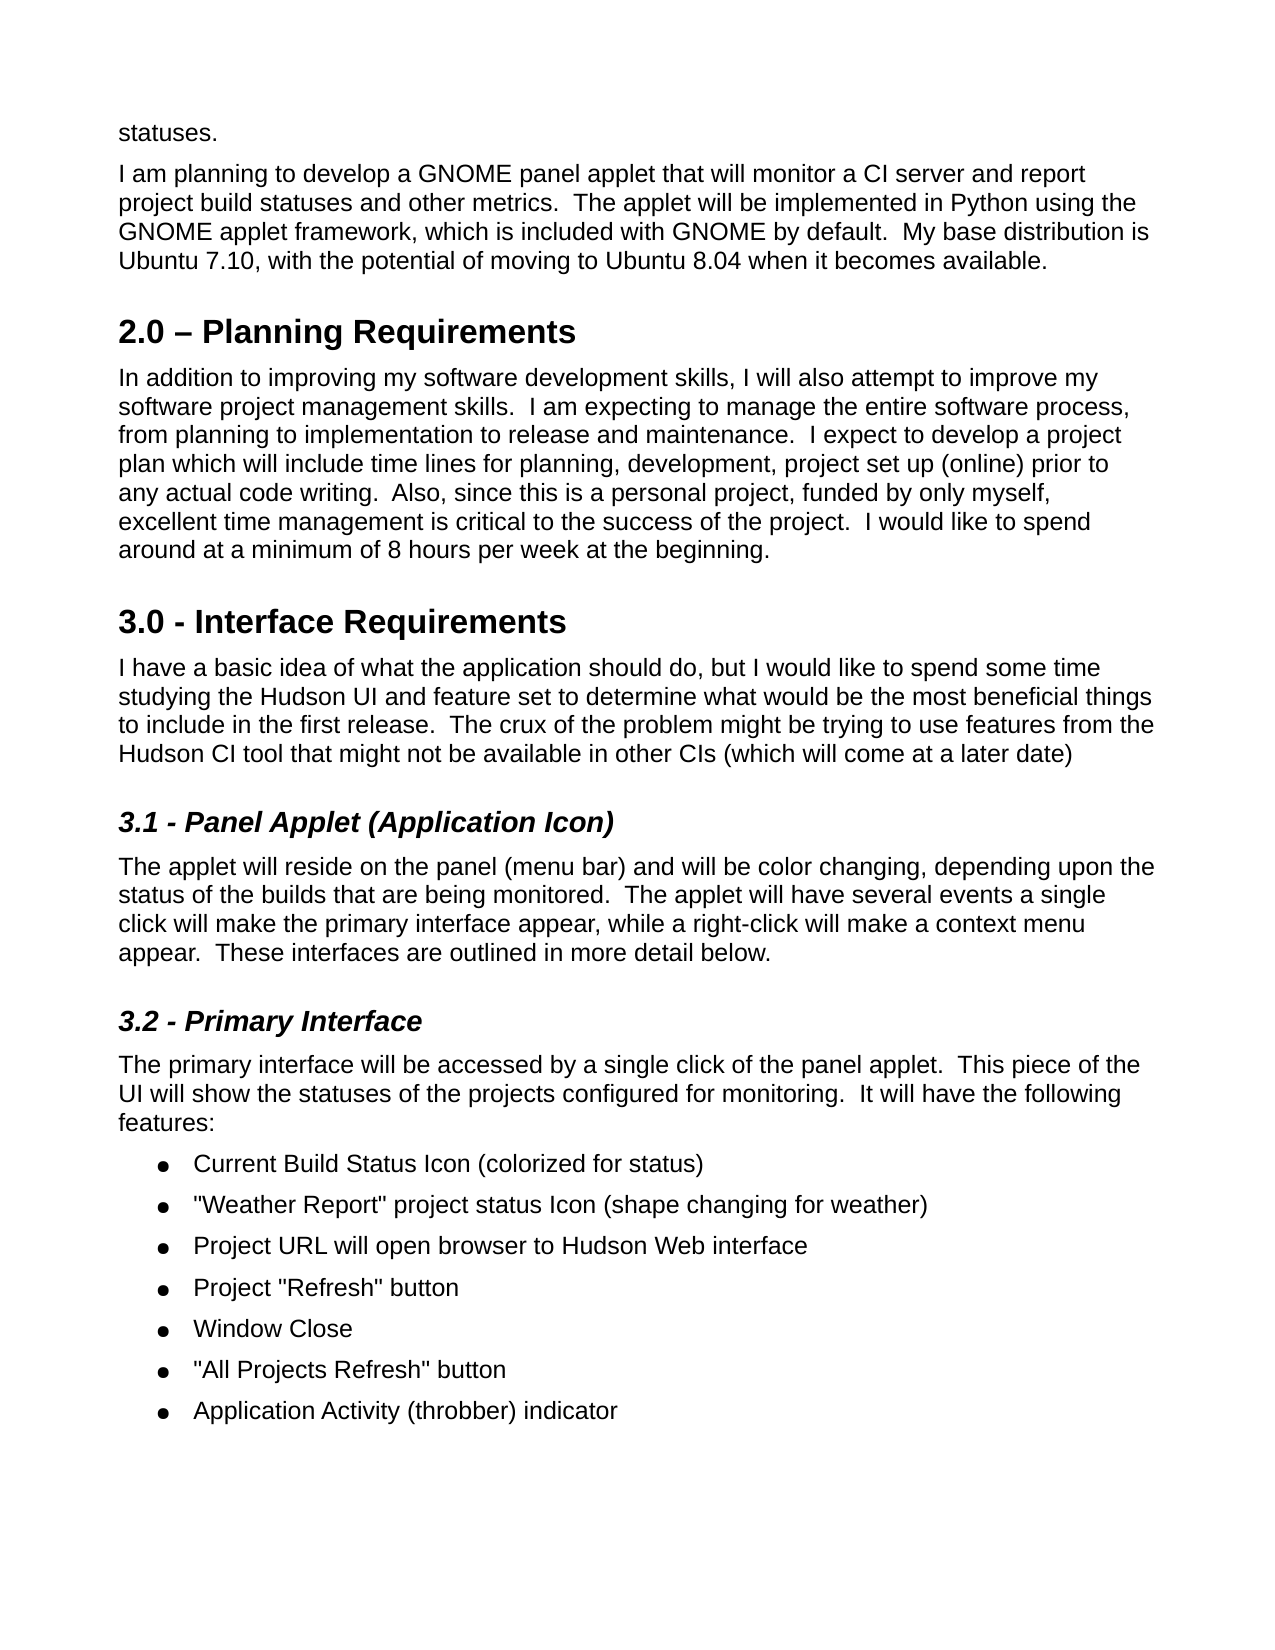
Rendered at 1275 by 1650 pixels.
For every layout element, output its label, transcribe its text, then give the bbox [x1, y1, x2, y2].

list Current Build Status Icon (colorized for status) [156, 1149, 1157, 1177]
list Project URL will open browser to Hudson Web interface [156, 1231, 1157, 1260]
text In addition to improving my software development skills, I will also attempt to improve my software project management skills. I am expecting to manage the entire software process, from planning to implementation to release and maintenance. I expect to develop a project plan which will include time lines for planning, development, project set up (online) prior to any actual code writing. Also, since this is a personal project, funded by only myself, excellent time management is critical to the success of the project. I would like to spend around at a minimum of 8 hours per week at the beginning. [118, 363, 1157, 564]
list Window Close [156, 1314, 1157, 1342]
list Application Activity (throbber) indicator [156, 1396, 1157, 1425]
text I am planning to develop a GNOME panel applet that will monitor a CI server and report project build statuses and other metrics. The applet will be implemented in Python using the GNOME applet framework, which is included with GNOME by default. My base distribution is Ubuntu 7.10, with the potential of moving to Ubuntu 8.04 when it becomes available. [118, 159, 1157, 274]
text The applet will reside on the panel (menu bar) and will be color changing, depending upon the status of the builds that are being monitored. The applet will have several events a single click will make the primary interface appear, while a right-click will make a context menu appear. These interfaces are outlined in more detail below. [118, 851, 1157, 966]
subtitle 3.1 - Panel Applet (Application Icon) [118, 805, 1157, 839]
text I have a basic idea of what the application should do, but I would like to spend some time studying the Hudson UI and feature set to determine what would be the most beneficial things to include in the first release. The crux of the problem might be trying to use features from the Hudson CI tool that might not be available in other CIs (which will come at a later date) [118, 653, 1157, 768]
list Project "Refresh" button [156, 1272, 1157, 1301]
text The primary interface will be accessed by a single click of the panel applet. This piece of the UI will show the statuses of the projects configured for monitoring. It will have the following features: [118, 1050, 1157, 1136]
subtitle 3.0 - Interface Requirements [118, 602, 1157, 640]
subtitle 3.2 - Primary Interface [118, 1004, 1157, 1037]
subtitle 2.0 – Planning Requirements [118, 312, 1157, 351]
text statuses. [118, 118, 1157, 147]
list "Weather Report" project status Icon (shape changing for weather) [156, 1190, 1157, 1219]
list "All Projects Refresh" button [156, 1355, 1157, 1384]
